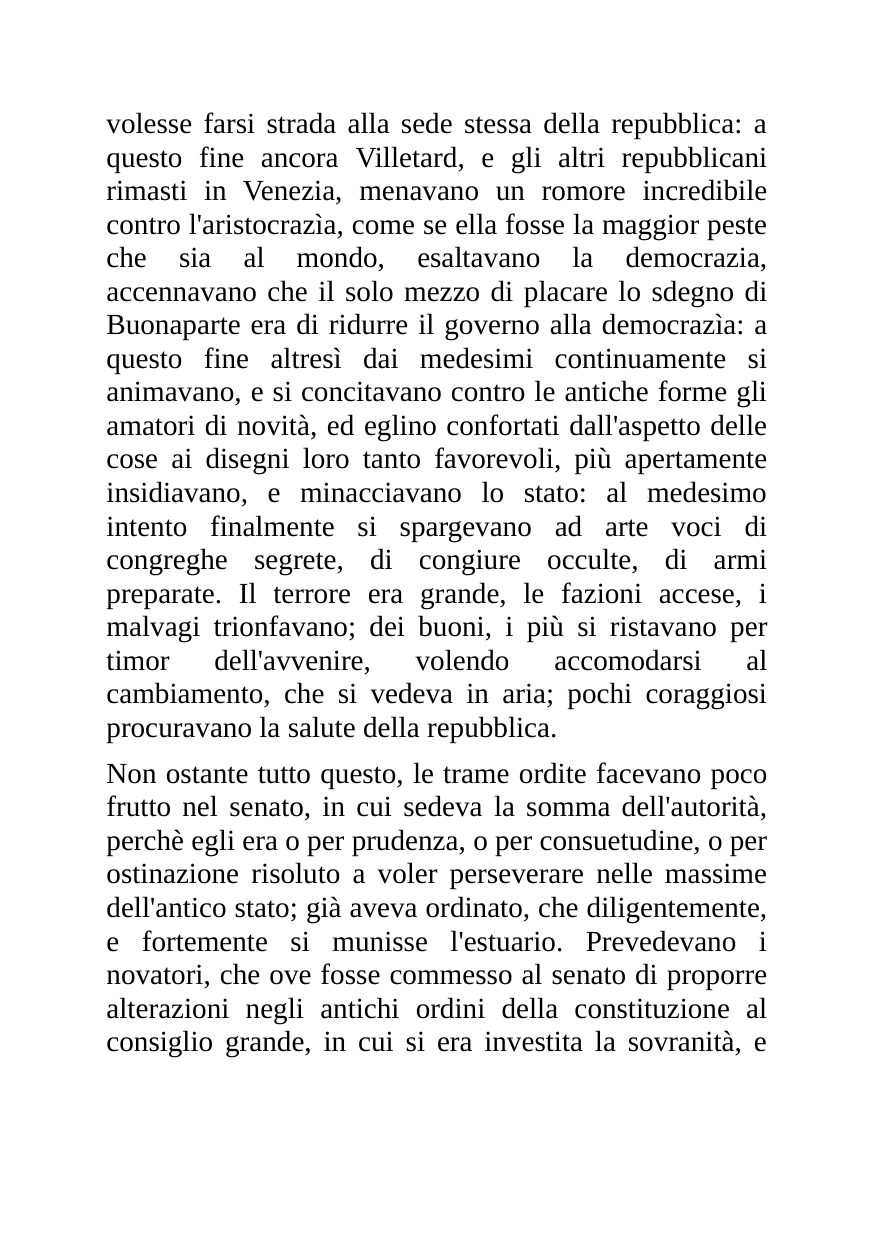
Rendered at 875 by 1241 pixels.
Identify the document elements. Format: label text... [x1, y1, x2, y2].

text Non ostante tutto questo, le trame ordite facevano poco frutto nel senato, in cui sedeva la somma dell'autorità, perchè egli era o per prudenza, o per consuetudine, o per ostinazione risoluto a voler perseverare nelle massime dell'antico stato; già aveva ordinato, che diligentemente, e fortemente si munisse l'estuario. Prevedevano i novatori, che ove fosse commesso al senato di proporre alterazioni negli antichi ordini della constituzione al consiglio grande, in cui si era investita la sovranità, e [106, 756, 768, 1058]
text volesse farsi strada alla sede stessa della repubblica: a questo fine ancora Villetard, e gli altri repubblicani rimasti in Venezia, menavano un romore incredibile contro l'aristocrazìa, come se ella fosse la maggior peste che sia al mondo, esaltavano la democrazia, accennavano che il solo mezzo di placare lo sdegno di Buonaparte era di ridurre il governo alla democrazìa: a questo fine altresì dai medesimi continuamente si animavano, e si concitavano contro le antiche forme gli amatori di novità, ed eglino confortati dall'aspetto delle cose ai disegni loro tanto favorevoli, più apertamente insidiavano, e minacciavano lo stato: al medesimo intento finalmente si spargevano ad arte voci di congreghe segrete, di congiure occulte, di armi preparate. Il terrore era grande, le fazioni accese, i malvagi trionfavano; dei buoni, i più si ristavano per timor dell'avvenire, volendo accomodarsi al cambiamento, che si vedeva in aria; pochi coraggiosi procuravano la salute della repubblica. [106, 106, 768, 743]
